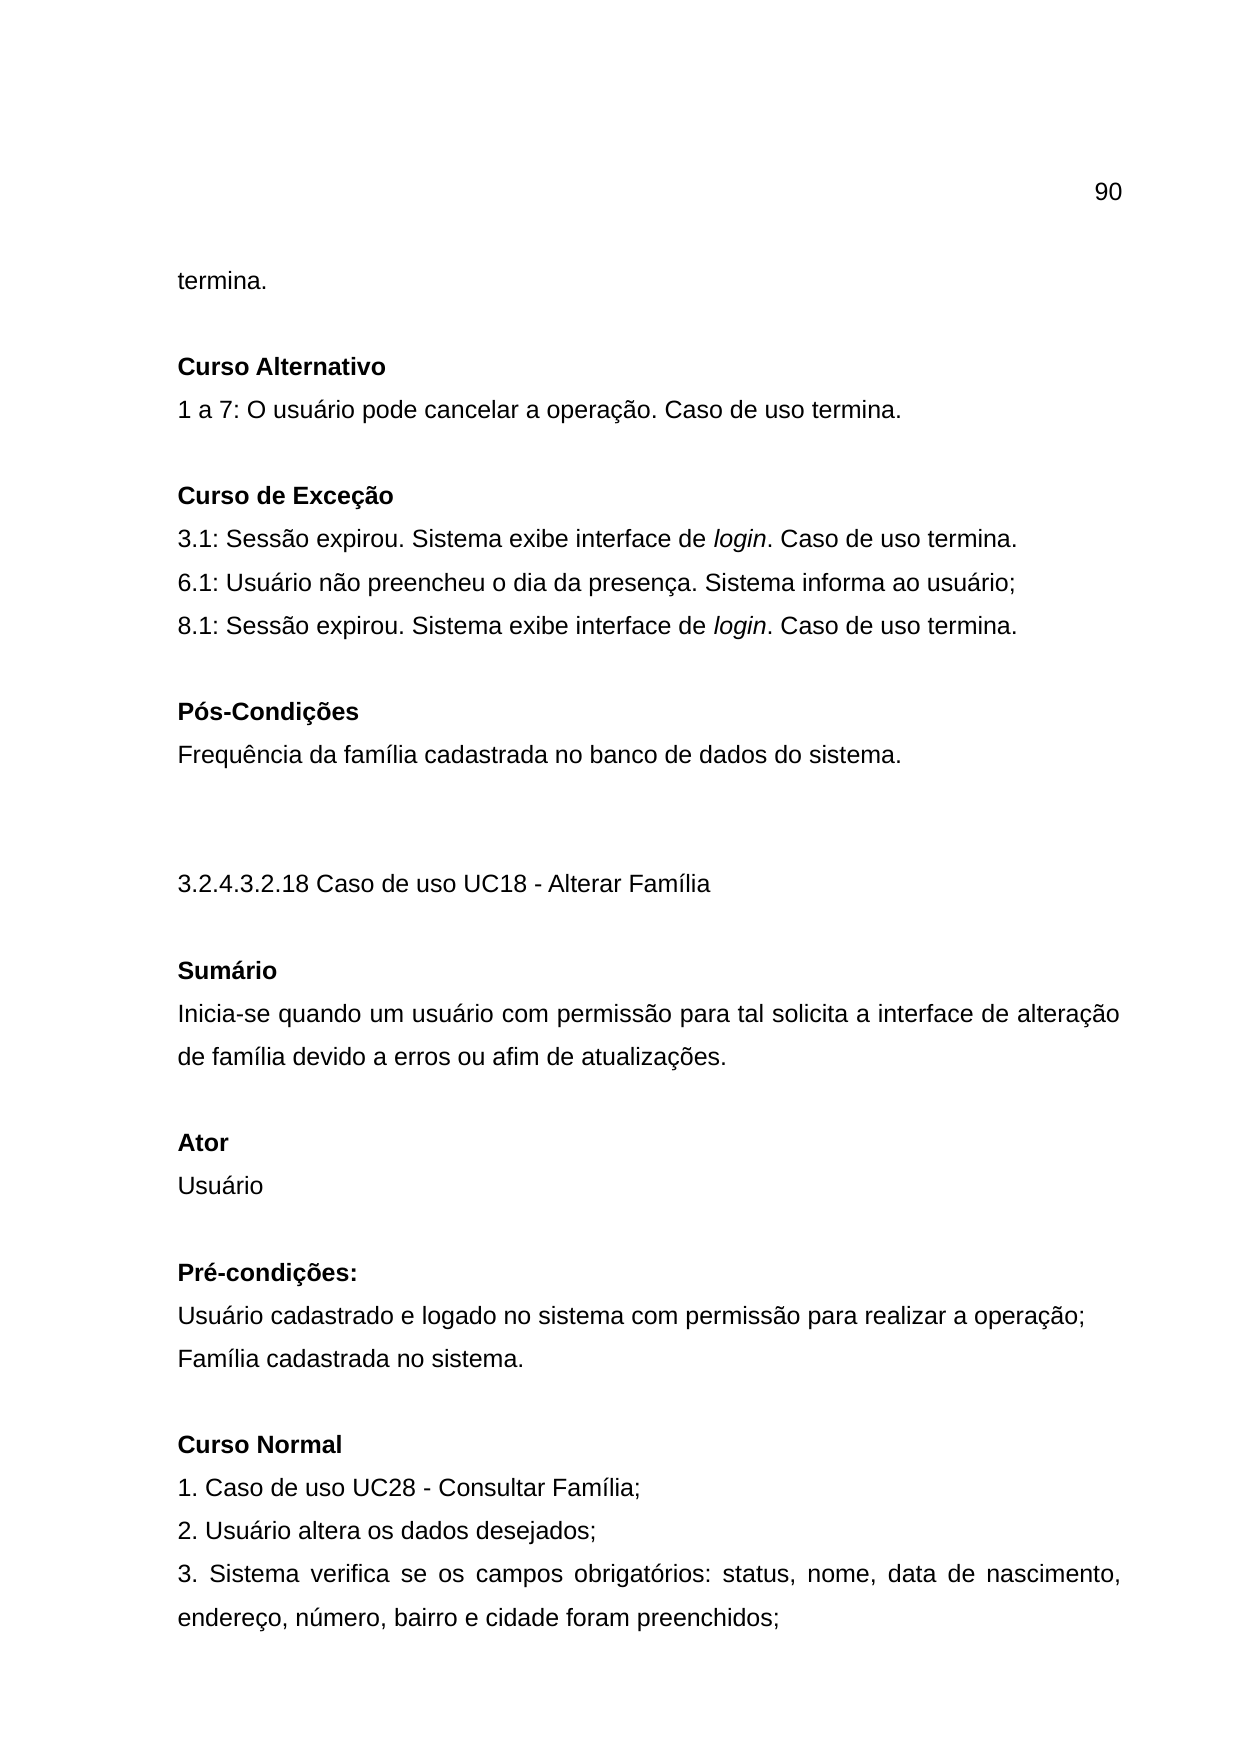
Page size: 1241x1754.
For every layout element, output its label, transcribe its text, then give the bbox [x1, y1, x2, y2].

text 1. Caso de uso UC28 - Consultar Família; [177, 1473, 1122, 1502]
text Curso Alternativo [177, 352, 1122, 381]
text 2. Usuário altera os dados desejados; [177, 1516, 1122, 1545]
text Pré-condições: [177, 1258, 1122, 1286]
text 3.2.4.3.2.18 Caso de uso UC18 - Alterar Família [177, 869, 1122, 898]
text Sumário [177, 956, 1122, 984]
text Inicia-se quando um usuário com permissão para tal solicita a interface de alteração de família devido a erros ou afim de atualizações. [177, 999, 1122, 1071]
text Frequência da família cadastrada no banco de dados do sistema. [177, 740, 1122, 769]
text Usuário cadastrado e logado no sistema com permissão para realizar a operação; [177, 1301, 1122, 1329]
text 1 a 7: O usuário pode cancelar a operação. Caso de uso termina. [177, 395, 1122, 424]
text 8.1: Sessão expirou. Sistema exibe interface de login. Caso de uso termina. [177, 611, 1122, 639]
text 3. Sistema verifica se os campos obrigatórios: status, nome, data de nascimento, endereço, número, bairro e cidade foram preenchidos; [177, 1559, 1122, 1631]
text Curso Normal [177, 1430, 1122, 1459]
text termina. [177, 266, 1122, 294]
text Pós-Condições [177, 697, 1122, 726]
text Usuário [177, 1171, 1122, 1200]
text 6.1: Usuário não preencheu o dia da presença. Sistema informa ao usuário; [177, 568, 1122, 596]
text Curso de Exceção [177, 481, 1122, 510]
text Ator [177, 1128, 1122, 1157]
text 3.1: Sessão expirou. Sistema exibe interface de login. Caso de uso termina. [177, 524, 1122, 553]
text Família cadastrada no sistema. [177, 1344, 1122, 1373]
